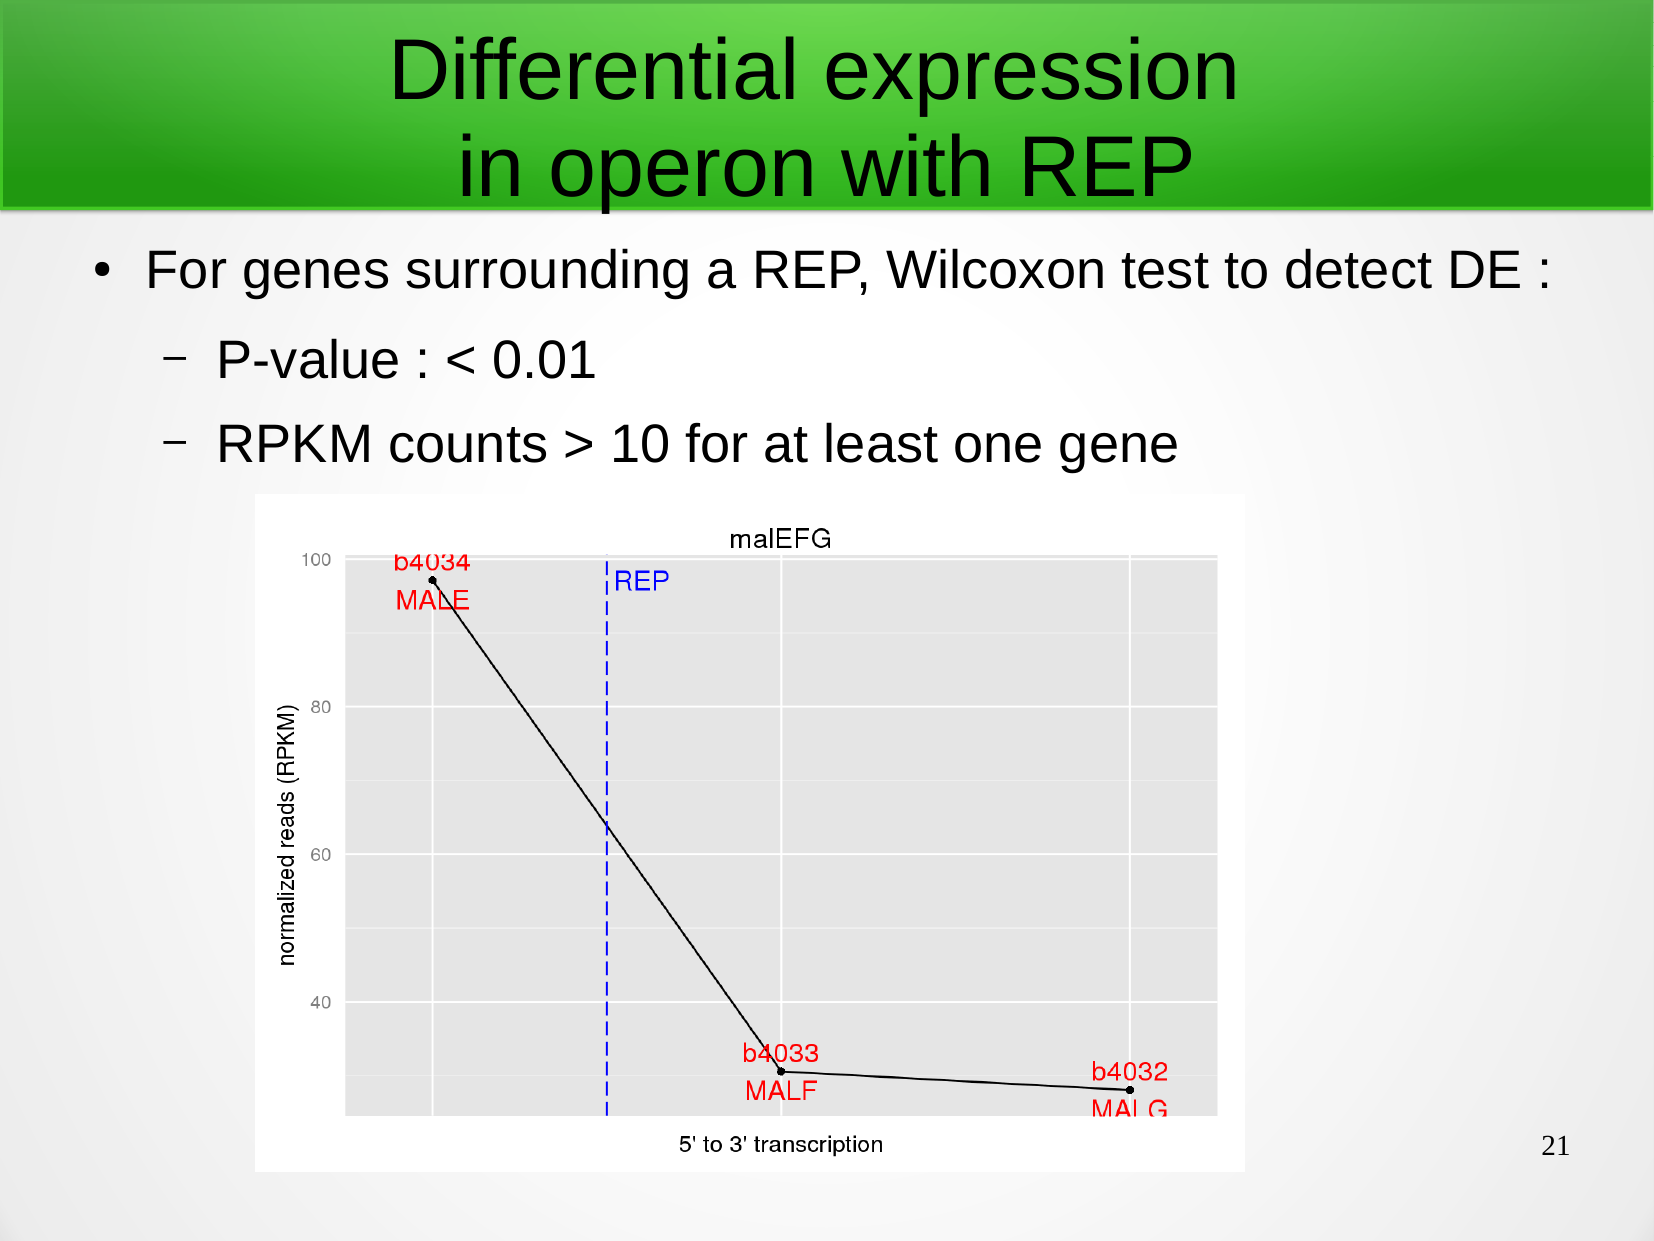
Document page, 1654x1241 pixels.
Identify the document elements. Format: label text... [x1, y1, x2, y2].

title Differential expression in operon with REP [82, 21, 1571, 215]
picture [255, 494, 1245, 1172]
list For genes surrounding a REP, Wilcoxon test to detect DE : P-value : < 0.01 RPKM counts > 10 for at least one gene [75, 240, 1564, 1201]
